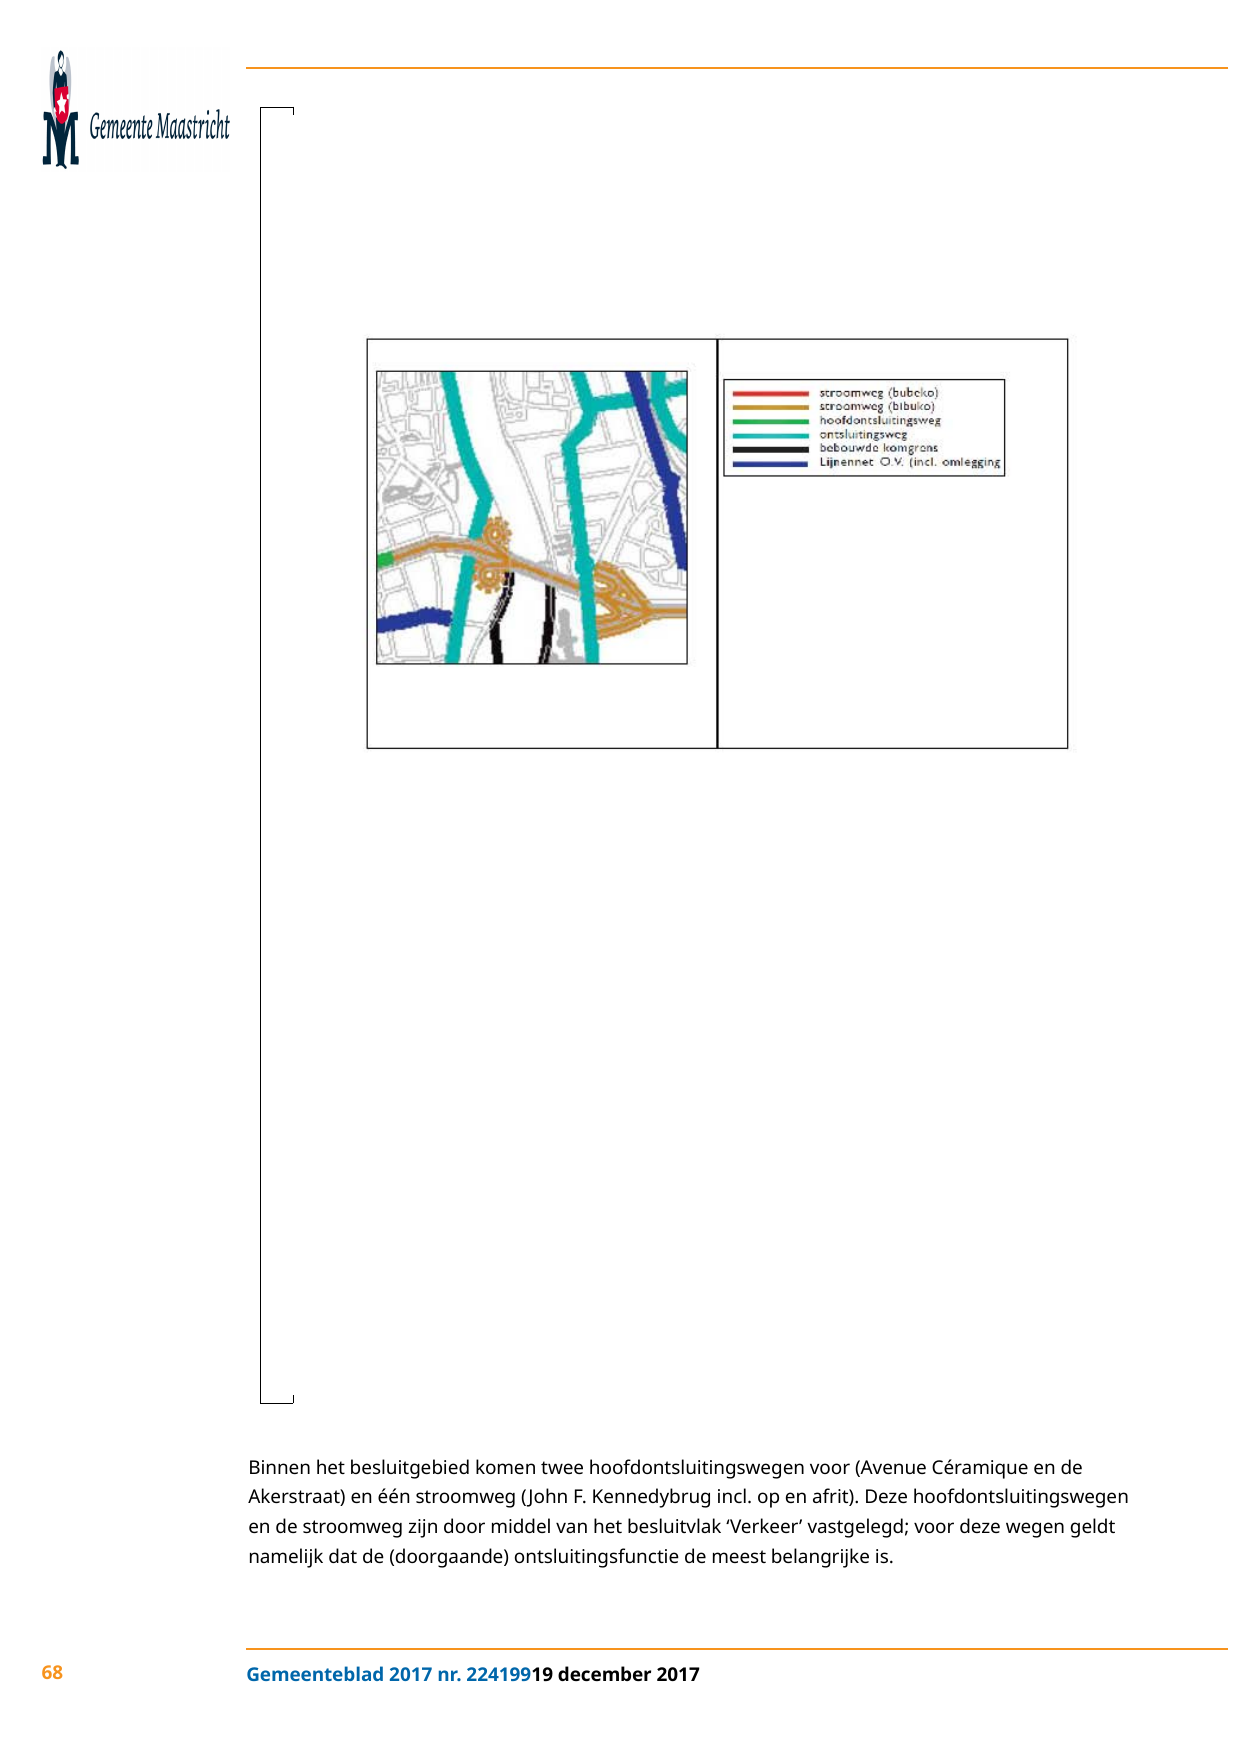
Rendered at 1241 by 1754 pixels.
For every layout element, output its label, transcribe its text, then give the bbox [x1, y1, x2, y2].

picture [268, 115, 1173, 1395]
text Binnen het besluitgebied komen twee hoofdontsluitingswegen voor (Avenue Céramique en de Akerstraat) en één stroomweg (John F. Kennedybrug incl. op en afrit). Deze hoofdontsluitingswegen en de stroomweg zijn door middel van het besluitvlak ‘Verkeer’ vastgelegd; voor deze wegen geldt namelijk dat de (doorgaande) ontsluitingsfunctie de meest belangrijke is. [248, 1454, 1152, 1569]
picture [41, 47, 231, 172]
